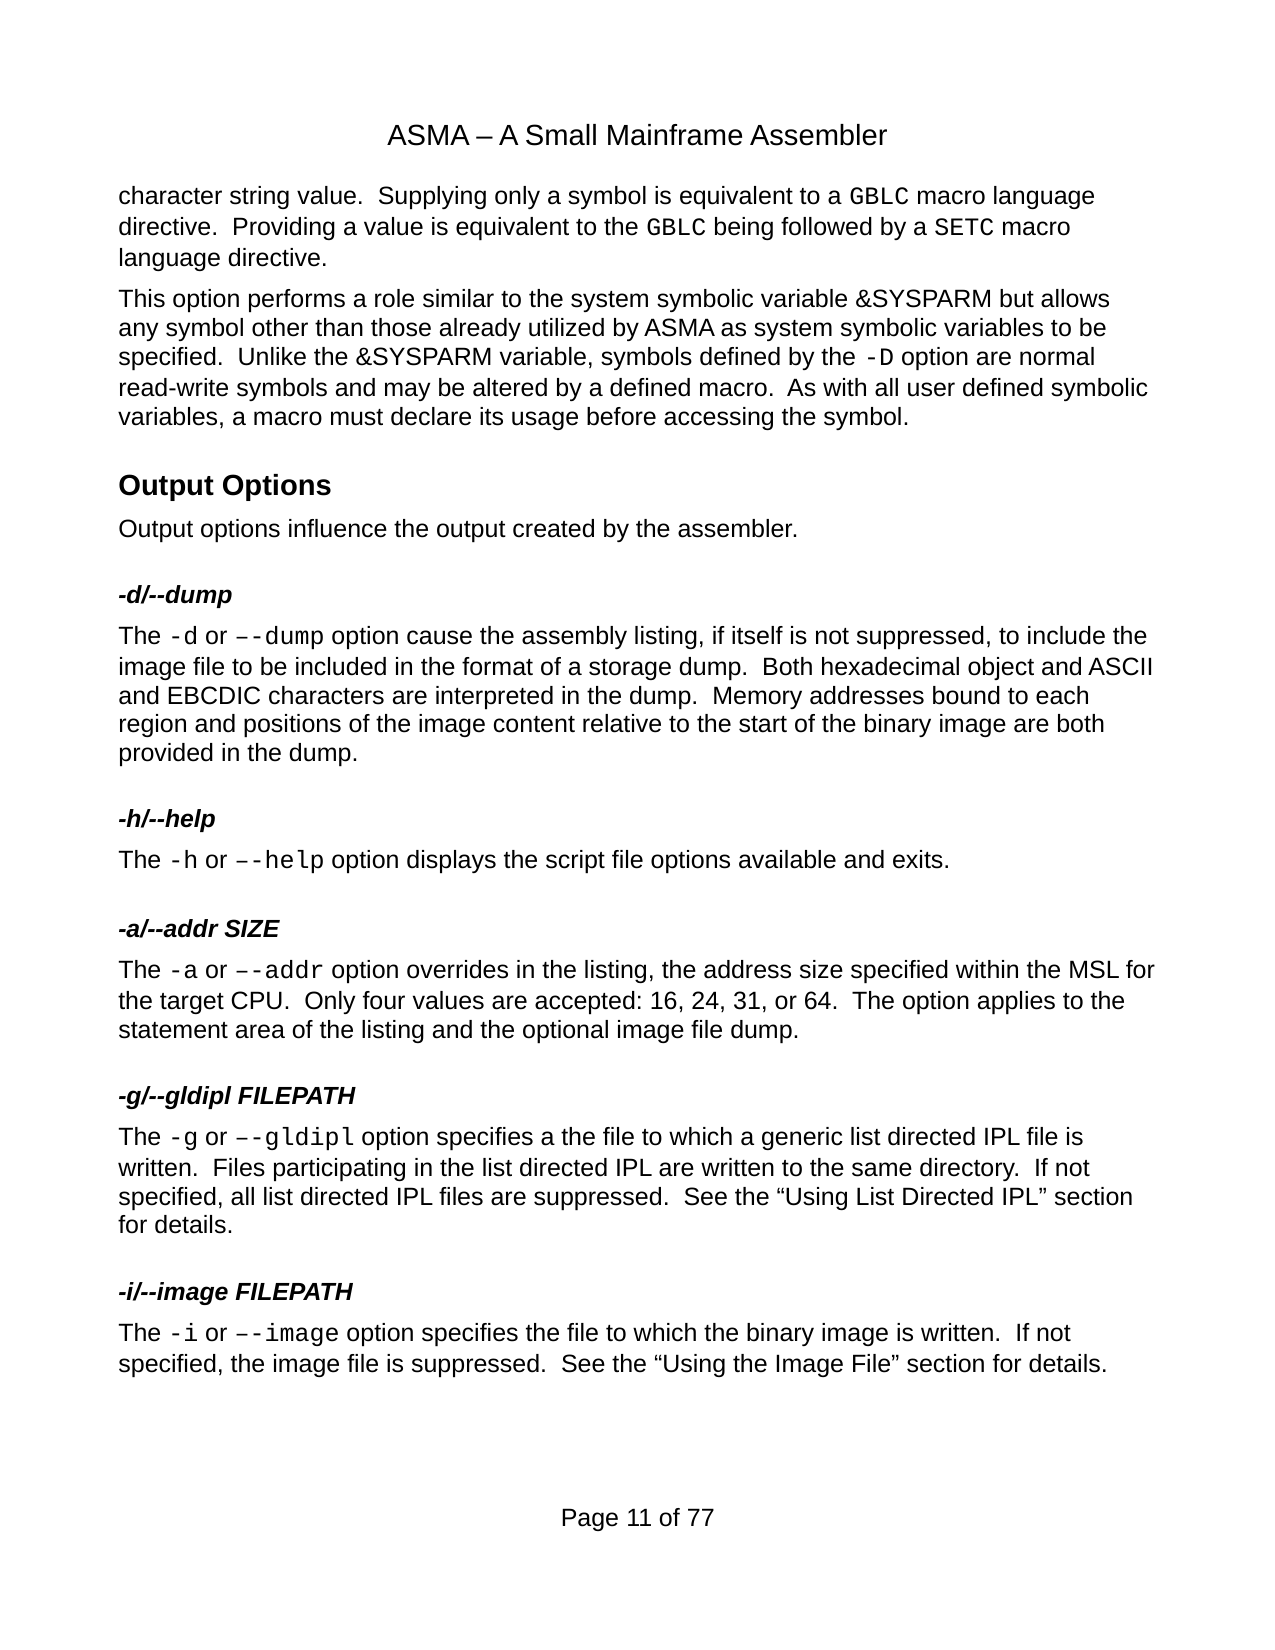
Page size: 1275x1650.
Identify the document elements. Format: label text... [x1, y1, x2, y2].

text The -h or –-help option displays the script file options available and exits. [118, 846, 1157, 876]
text Output options influence the output created by the assembler. [118, 514, 1157, 542]
text The -i or –-image option specifies the file to which the binary image is written. If not specified, the image file is suppressed. See the “Using the Image File” section for details. [118, 1318, 1157, 1377]
subtitle -a/--addr SIZE [118, 914, 1157, 942]
subtitle -i/--image FILEPATH [118, 1277, 1157, 1305]
text The -d or –-dump option cause the assembly listing, if itself is not suppressed, to include the image file to be included in the format of a storage dump. Both hexadecimal object and ASCII and EBCDIC characters are interpreted in the dump. Memory addresses bound to each region and positions of the image content relative to the start of the binary image are both provided in the dump. [118, 621, 1157, 767]
text character string value. Supplying only a symbol is equivalent to a GBLC macro language directive. Providing a value is equivalent to the GBLC being followed by a SETC macro language directive. [118, 181, 1157, 272]
subtitle -h/--help [118, 804, 1157, 833]
text The -g or –-gldipl option specifies a the file to which a generic list directed IPL file is written. Files participating in the list directed IPL are written to the same directory. If not specified, all list directed IPL files are suppressed. See the “Using List Directed IPL” section for details. [118, 1122, 1157, 1239]
subtitle -d/--dump [118, 580, 1157, 608]
text The -a or –-addr option overrides in the listing, the address size specified within the MSL for the target CPU. Only four values are accepted: 16, 24, 31, or 64. The option applies to the statement area of the listing and the optional image file dump. [118, 955, 1157, 1043]
subtitle Output Options [118, 468, 1157, 501]
text This option performs a role similar to the system symbolic variable &SYSPARM but allows any symbol other than those already utilized by ASMA as system symbolic variables to be specified. Unlike the &SYSPARM variable, symbols defined by the -D option are normal read-write symbols and may be altered by a defined macro. As with all user defined symbolic variables, a macro must declare its usage before accessing the symbol. [118, 284, 1157, 430]
subtitle -g/--gldipl FILEPATH [118, 1081, 1157, 1109]
